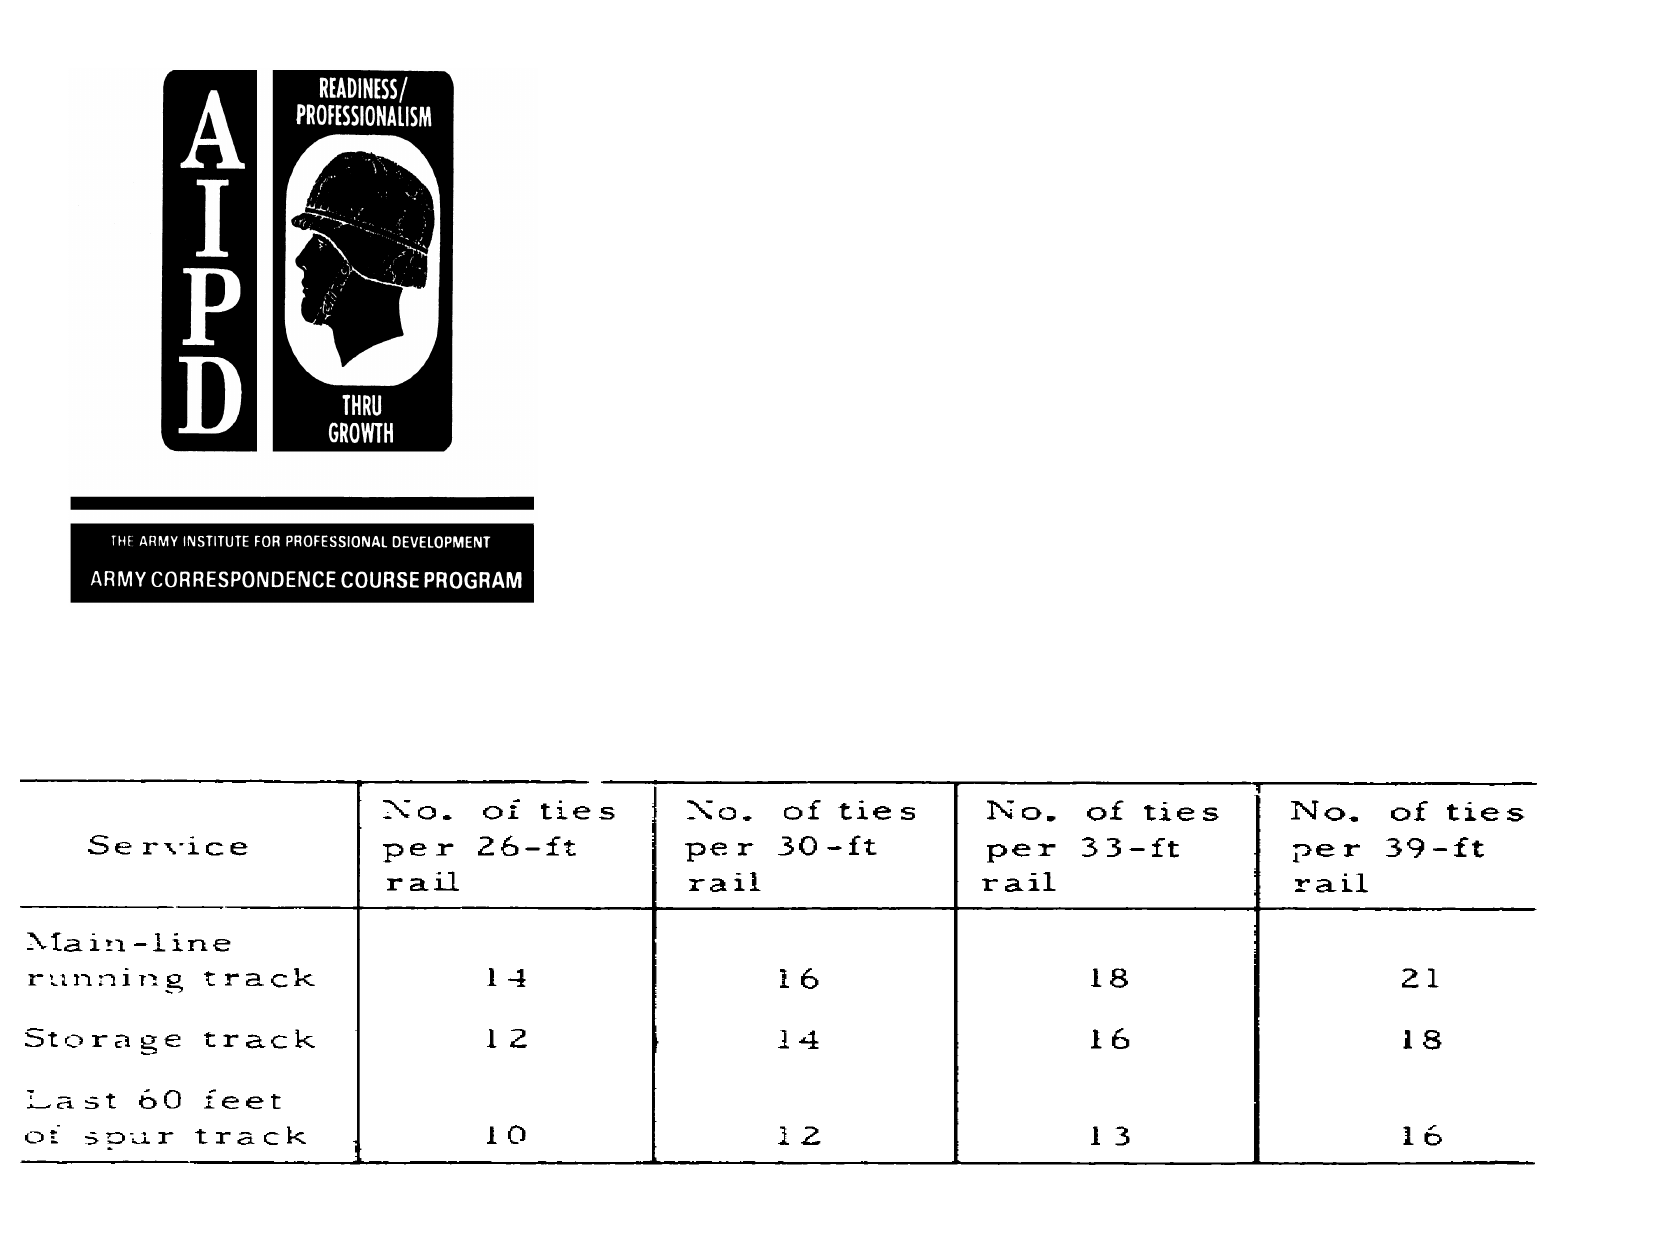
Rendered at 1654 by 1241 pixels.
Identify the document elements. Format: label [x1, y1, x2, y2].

picture [0, 764, 1576, 1187]
picture [68, 68, 538, 607]
